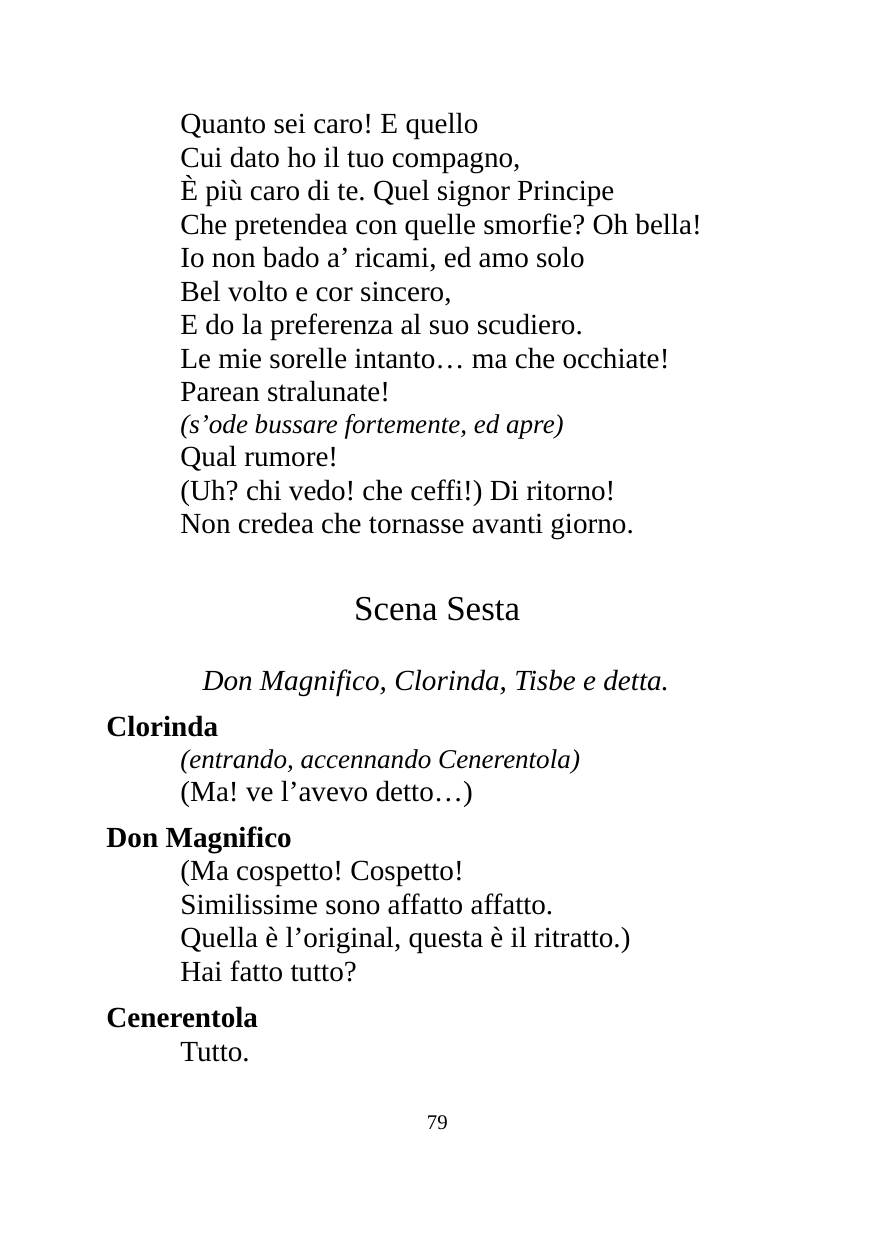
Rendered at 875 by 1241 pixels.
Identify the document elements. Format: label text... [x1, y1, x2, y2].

subtitle Scena Sesta [106, 588, 768, 628]
text Don Magnifico [106, 820, 768, 853]
text Clorinda [106, 709, 768, 743]
text Tutto. [180, 1034, 768, 1067]
text Don Magnifico, Clorinda, Tisbe e detta. [106, 663, 768, 697]
text Cenerentola [106, 1000, 768, 1034]
text (Ma cospetto! Cospetto! Similissime sono affatto affatto. Quella è l’original, questa è il ritratto.) Hai fatto tutto? [180, 853, 768, 988]
text (entrando, accennando Cenerentola) (Ma! ve l’avevo detto…) [180, 743, 768, 808]
text Quanto sei caro! E quello Cui dato ho il tuo compagno, È più caro di te. Quel signor Principe Che pretendea con quelle smorfie? Oh bella! Io non bado a’ ricami, ed amo solo Bel volto e cor sincero, E do la preferenza al suo scudiero. Le mie sorelle intanto… ma che occhiate! Parean stralunate! (s’ode bussare fortemente, ed apre) Qual rumore! (Uh? chi vedo! che ceffi!) Di ritorno! Non credea che tornasse avanti giorno. [180, 106, 768, 540]
